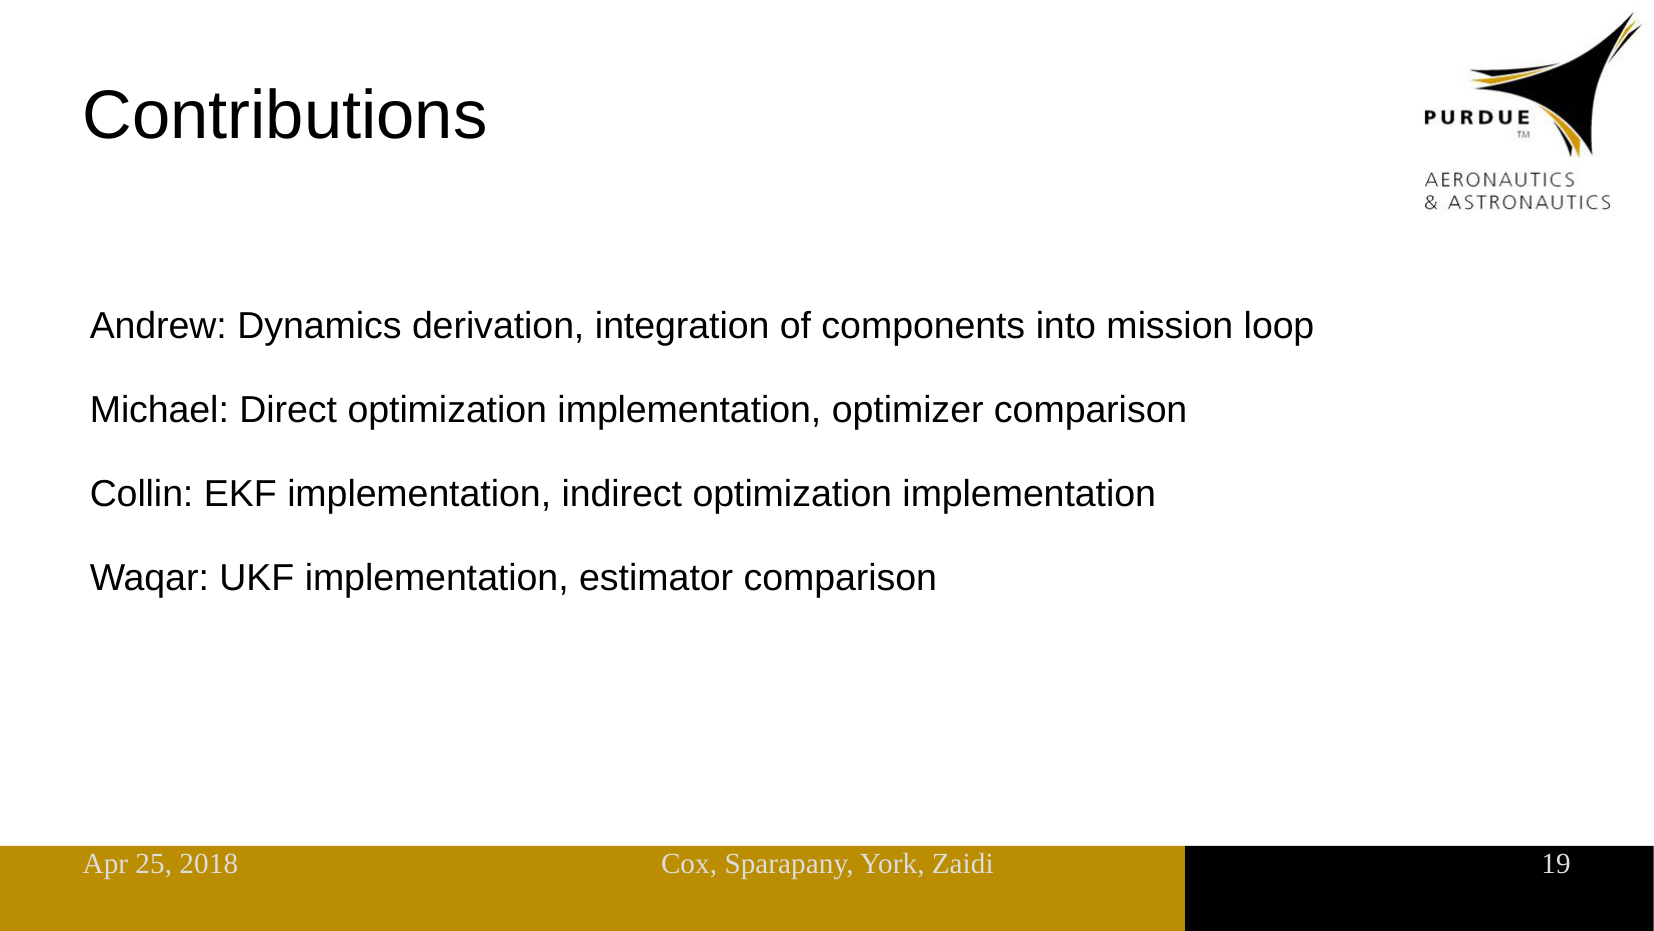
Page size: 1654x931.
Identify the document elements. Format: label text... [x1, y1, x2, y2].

text_box Andrew: Dynamics derivation, integration of components into mission loop Michael: Direct optimization implementation, optimizer comparison Collin: EKF implementation, indirect optimization implementation Waqar: UKF implementation, estimator comparison [75, 255, 1486, 606]
title Contributions [82, 37, 1571, 193]
picture [1415, 0, 1654, 218]
